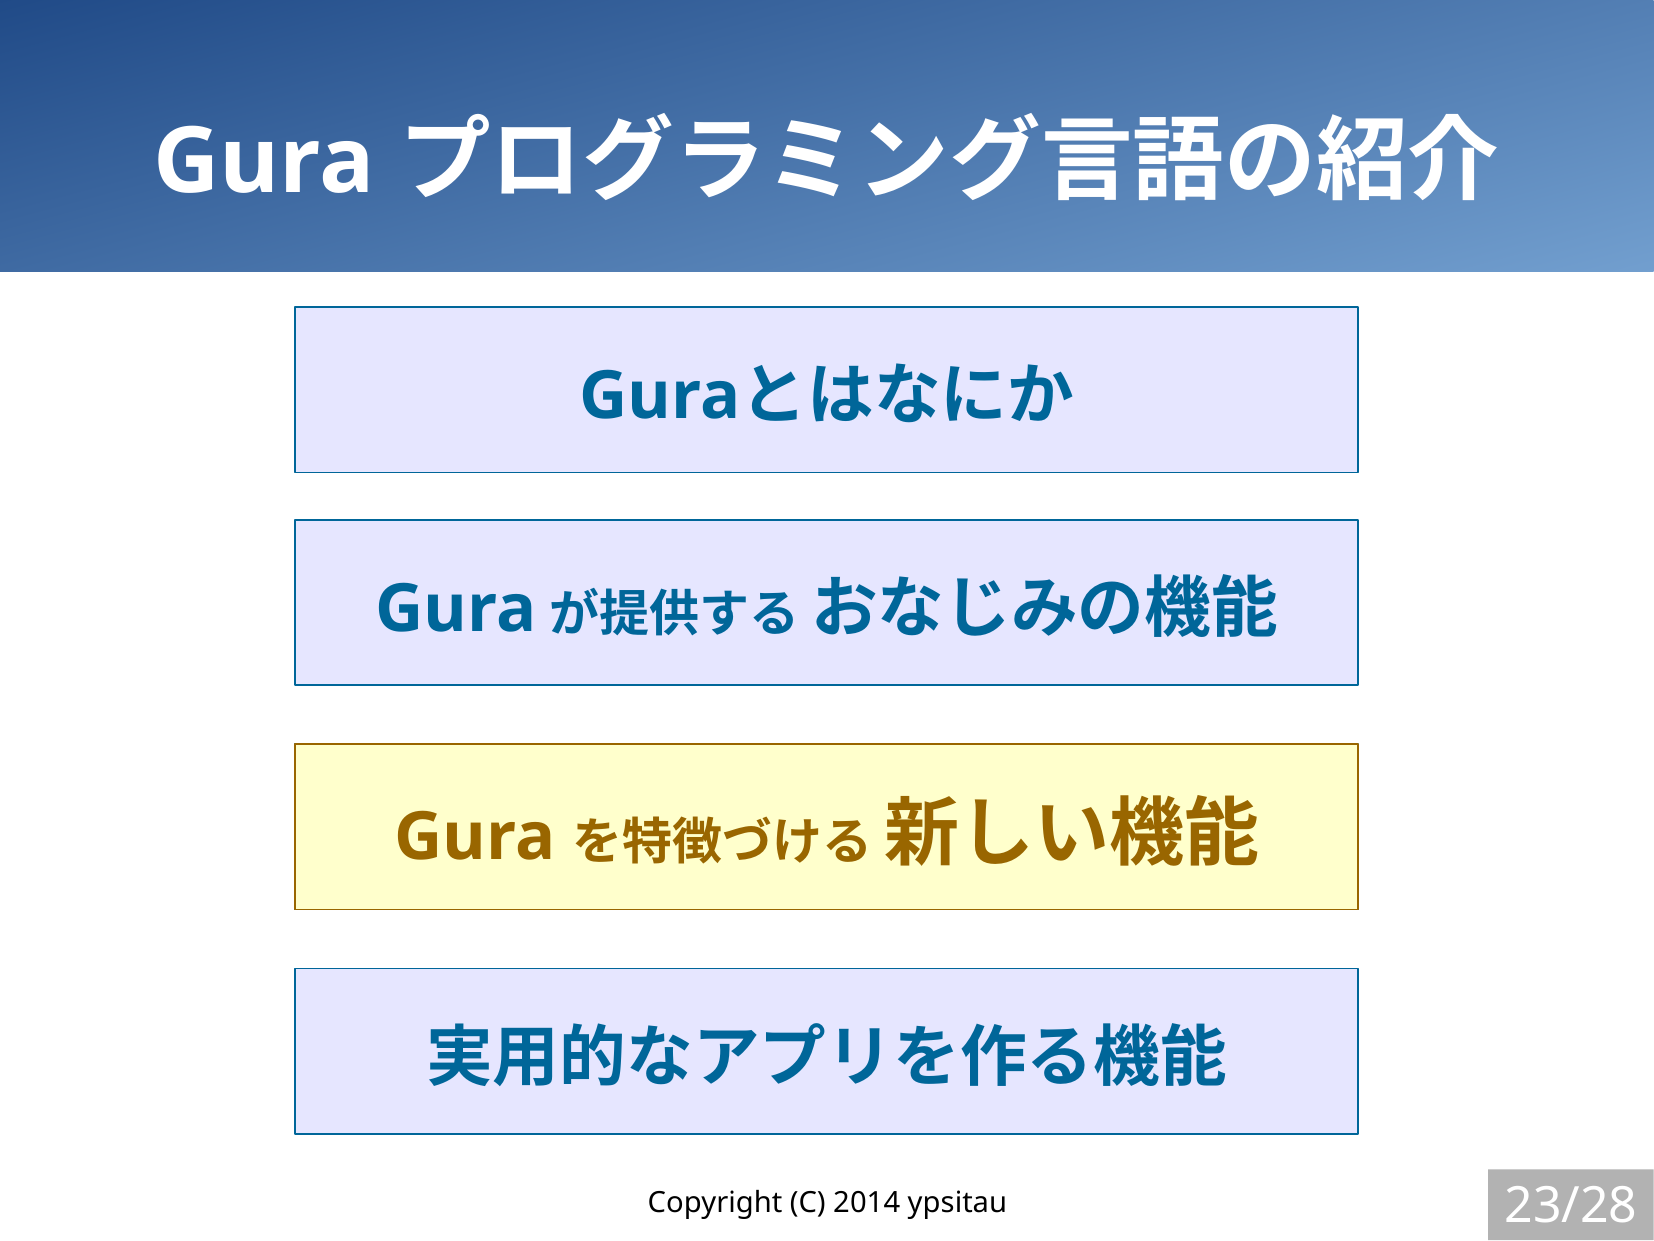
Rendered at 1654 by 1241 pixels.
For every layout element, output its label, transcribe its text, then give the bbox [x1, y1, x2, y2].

text_box Gura が提供する おなじみの機能 [295, 519, 1359, 686]
text_box 実用的なアプリを作る機能 [295, 968, 1359, 1134]
text_box Gura を特徴づける 新しい機能 [295, 744, 1359, 910]
title Gura プログラミング言語の紹介 [82, 49, 1571, 257]
text_box Guraとはなにか [295, 307, 1359, 473]
